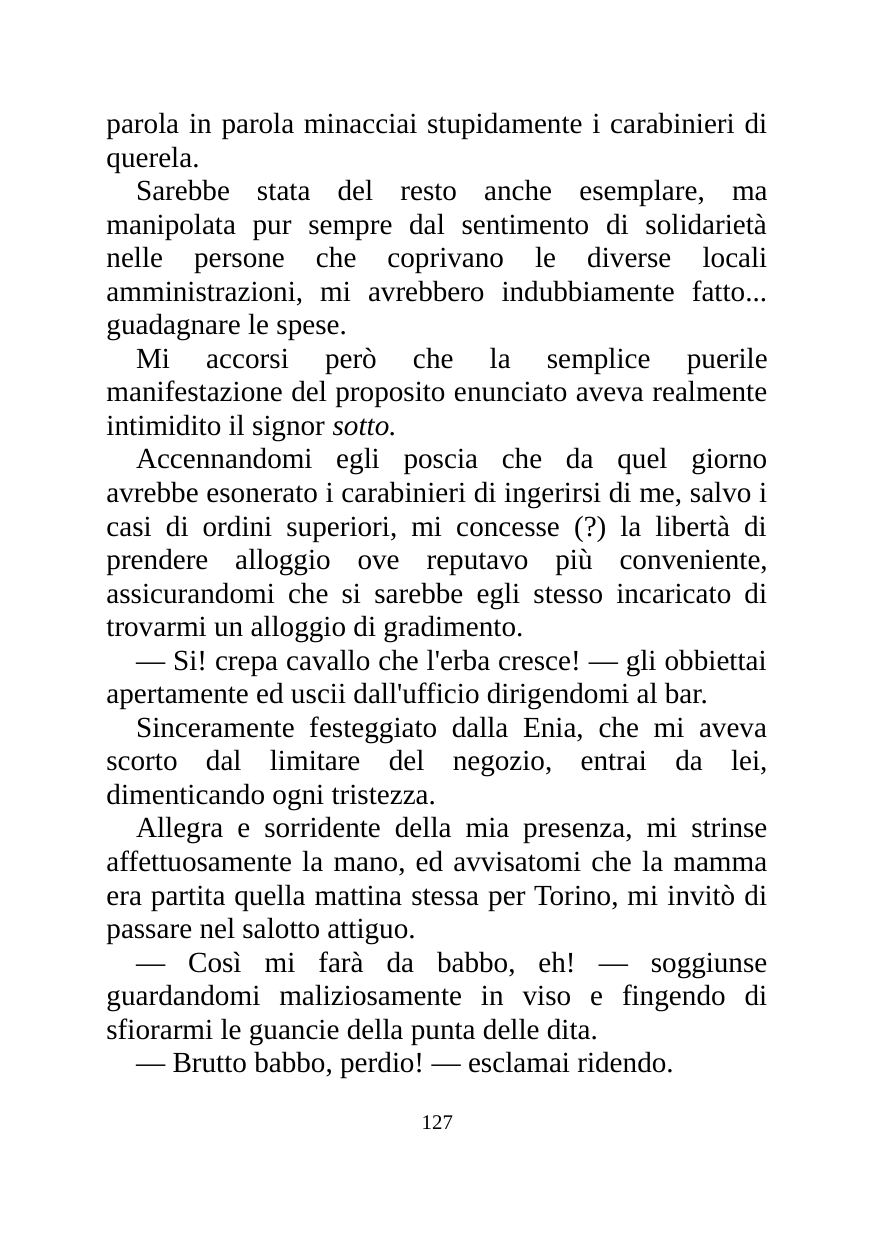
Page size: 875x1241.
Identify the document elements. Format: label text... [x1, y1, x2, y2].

text — Brutto babbo, perdio! — esclamai ridendo. [106, 1045, 768, 1079]
text parola in parola minacciai stupidamente i carabinieri di querela. [106, 106, 768, 173]
text Mi accorsi però che la semplice puerile manifestazione del proposito enunciato aveva realmente intimidito il signor sotto. [106, 341, 768, 442]
text Sinceramente festeggiato dalla Enia, che mi aveva scorto dal limitare del negozio, entrai da lei, dimenticando ogni tristezza. [106, 710, 768, 811]
text — Così mi farà da babbo, eh! — soggiunse guardandomi maliziosamente in viso e fingendo di sfiorarmi le guancie della punta delle dita. [106, 945, 768, 1045]
text — Si! crepa cavallo che l'erba cresce! — gli obbiettai apertamente ed uscii dall'ufficio dirigendomi al bar. [106, 643, 768, 710]
text Accennandomi egli poscia che da quel giorno avrebbe esonerato i carabinieri di ingerirsi di me, salvo i casi di ordini superiori, mi concesse (?) la libertà di prendere alloggio ove reputavo più conveniente, assicurandomi che si sarebbe egli stesso incaricato di trovarmi un alloggio di gradimento. [106, 442, 768, 643]
text Sarebbe stata del resto anche esemplare, ma manipolata pur sempre dal sentimento di solidarietà nelle persone che coprivano le diverse locali amministrazioni, mi avrebbero indubbiamente fatto... guadagnare le spese. [106, 173, 768, 341]
text Allegra e sorridente della mia presenza, mi strinse affettuosamente la mano, ed avvisatomi che la mamma era partita quella mattina stessa per Torino, mi invitò di passare nel salotto attiguo. [106, 811, 768, 945]
